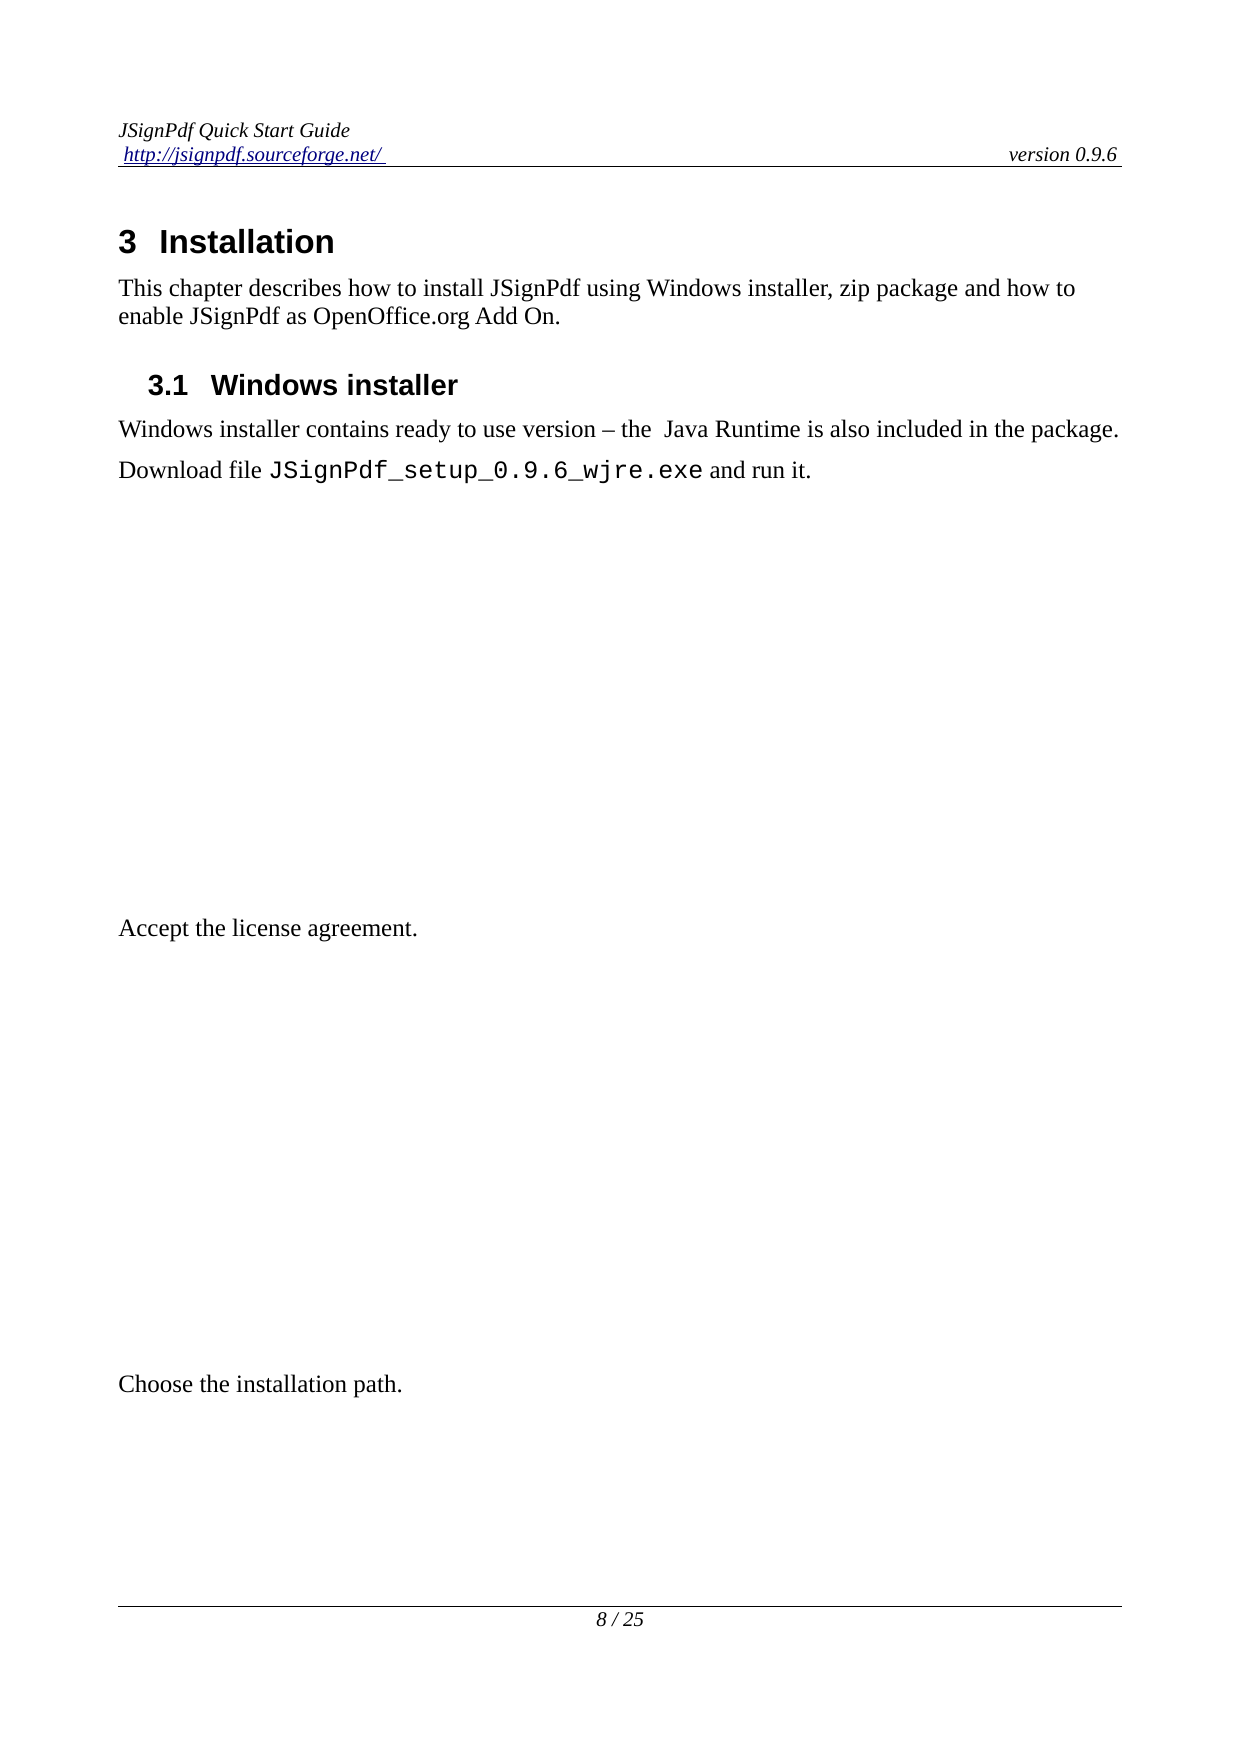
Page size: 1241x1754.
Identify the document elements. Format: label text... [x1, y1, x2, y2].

text This chapter describes how to install JSignPdf using Windows installer, zip package and how to enable JSignPdf as OpenOffice.org Add On. [118, 273, 1122, 330]
subtitle Installation [118, 222, 1122, 260]
subtitle Windows installer [148, 368, 1116, 401]
text Accept the license agreement. [118, 498, 1122, 942]
text Windows installer contains ready to use version – the Java Runtime is also included in the package. [118, 414, 1122, 442]
text Download file JSignPdf_setup_0.9.6_wjre.exe and run it. [118, 455, 1122, 486]
text Choose the installation path. [118, 954, 1122, 1398]
